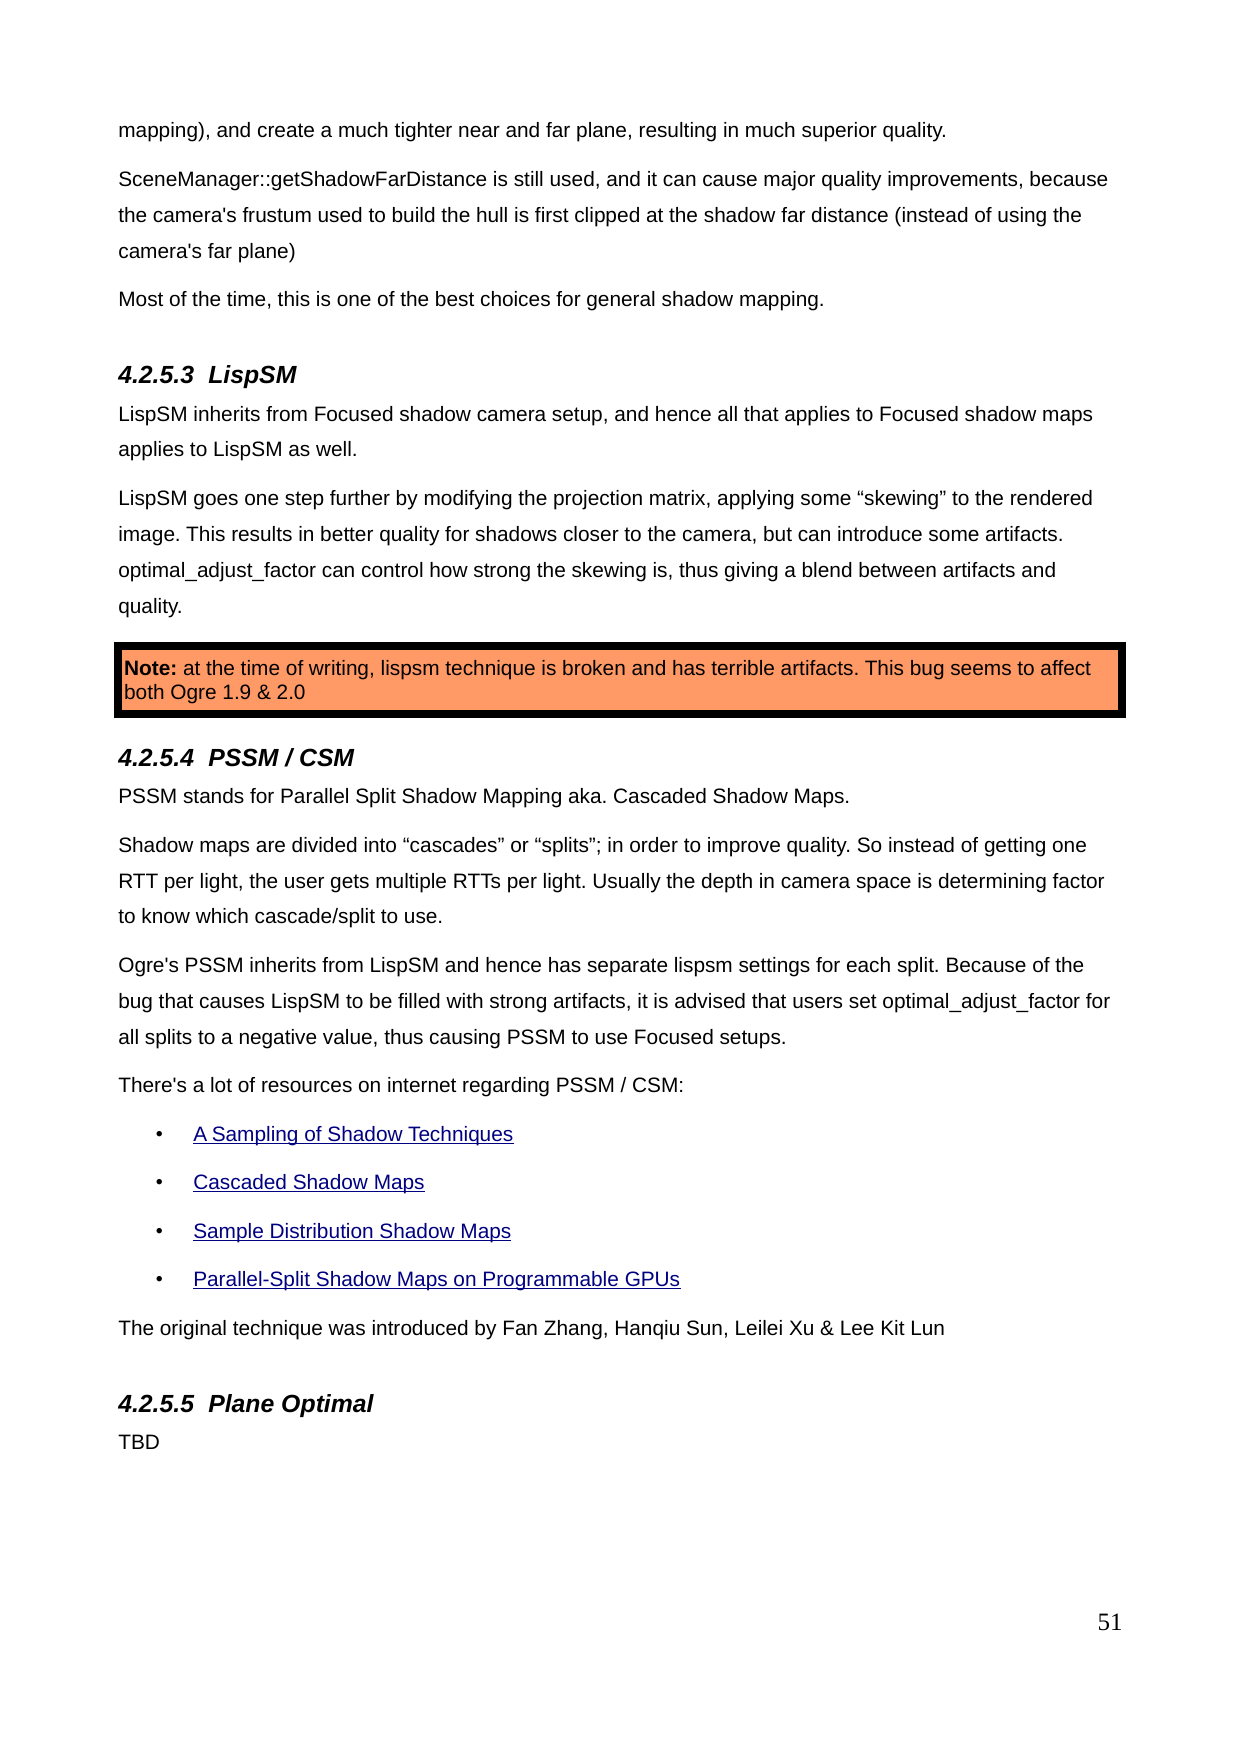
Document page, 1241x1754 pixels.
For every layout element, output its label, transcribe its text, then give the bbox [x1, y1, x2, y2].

text LispSM goes one step further by modifying the projection matrix, applying some “skewing” to the rendered image. This results in better quality for shadows closer to the camera, but can introduce some artifacts. optimal_adjust_factor can control how strong the skewing is, thus giving a blend between artifacts and quality. [118, 486, 1122, 617]
list Cascaded Shadow Maps [156, 1170, 1122, 1194]
text LispSM inherits from Focused shadow camera setup, and hence all that applies to Focused shadow maps applies to LispSM as well. [118, 401, 1122, 461]
subtitle PSSM / CSM [118, 743, 1122, 772]
text TBD [118, 1430, 1122, 1454]
subtitle Plane Optimal [118, 1389, 1122, 1418]
text The original technique was introduced by Fan Zhang, Hanqiu Sun, Leilei Xu & Lee Kit Lun [118, 1316, 1122, 1340]
text SceneManager::getShadowFarDistance is still used, and it can cause major quality improvements, because the camera's frustum used to build the hull is first clipped at the shadow far distance (instead of using the camera's far plane) [118, 167, 1122, 262]
table_header Note: at the time of writing, lispsm technique is broken and has terrible artifacts. This bug seems to affect both Ogre 1.9 & 2.0 [122, 650, 1118, 710]
text Most of the time, this is one of the best choices for general shadow mapping. [118, 287, 1122, 311]
text mapping), and create a much tighter near and far plane, resulting in much superior quality. [118, 118, 1122, 142]
text Shadow maps are divided into “cascades” or “splits”; in order to improve quality. So instead of getting one RTT per light, the user gets multiple RTTs per light. Usually the depth in camera space is determining factor to know which cascade/split to use. [118, 832, 1122, 928]
list Sample Distribution Shadow Maps [156, 1219, 1122, 1243]
text Ogre's PSSM inherits from LispSM and hence has separate lispsm settings for each split. Because of the bug that causes LispSM to be filled with strong artifacts, it is advised that users set optimal_adjust_factor for all splits to a negative value, thus causing PSSM to use Focused setups. [118, 953, 1122, 1049]
list A Sampling of Shadow Techniques [156, 1122, 1122, 1146]
text There's a lot of resources on internet regarding PSSM / CSM: [118, 1073, 1122, 1097]
list Parallel-Split Shadow Maps on Programmable GPUs [156, 1267, 1122, 1291]
text PSSM stands for Parallel Split Shadow Mapping aka. Cascaded Shadow Maps. [118, 784, 1122, 808]
subtitle LispSM [118, 360, 1122, 389]
